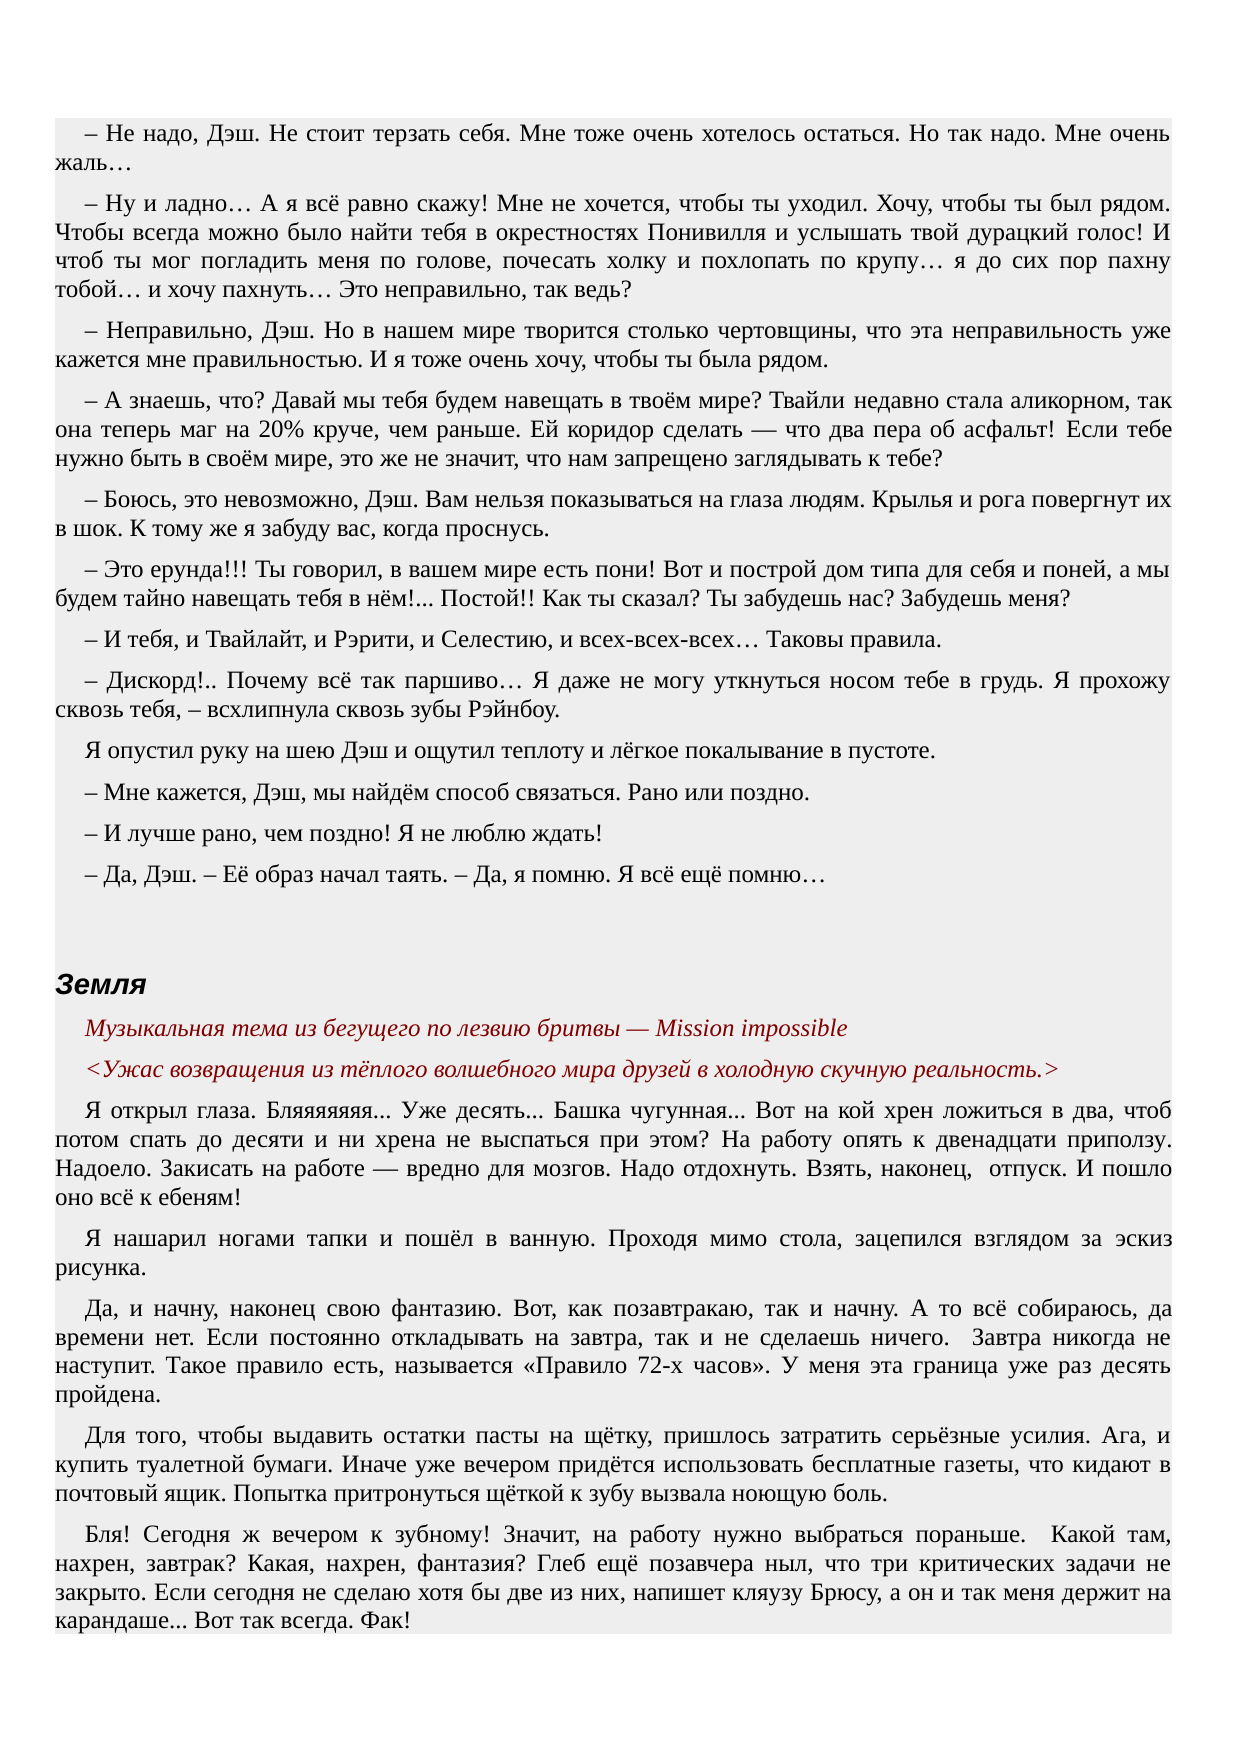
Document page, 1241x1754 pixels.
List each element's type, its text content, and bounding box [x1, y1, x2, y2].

text Я нашарил ногами тапки и пошёл в ванную. Проходя мимо стола, зацепился взглядом за эскиз рисунка. [55, 1223, 1172, 1280]
text – Ну и ладно… А я всё равно скажу! Мне не хочется, чтобы ты уходил. Хочу, чтобы ты был рядом. Чтобы всегда можно было найти тебя в окрестностях Понивилля и услышать твой дурацкий голос! И чтоб ты мог погладить меня по голове, почесать холку и похлопать по крупу… я до сих пор пахну тобой… и хочу пахнуть… Это неправильно, так ведь? [55, 188, 1172, 303]
text – Неправильно, Дэш. Но в нашем мире творится столько чертовщины, что эта неправильность уже кажется мне правильностью. И я тоже очень хочу, чтобы ты была рядом. [55, 316, 1172, 373]
text Да, и начну, наконец свою фантазию. Вот, как позавтракаю, так и начну. А то всё собираюсь, да времени нет. Если постоянно откладывать на завтра, так и не сделаешь ничего. Завтра никогда не наступит. Такое правило есть, называется «Правило 72-х часов». У меня эта граница уже раз десять пройдена. [55, 1293, 1172, 1408]
text – Да, Дэш. – Её образ начал таять. – Да, я помню. Я всё ещё помню… [55, 859, 1172, 888]
text Бля! Сегодня ж вечером к зубному! Значит, на работу нужно выбраться пораньше. Какой там, нахрен, завтрак? Какая, нахрен, фантазия? Глеб ещё позавчера ныл, что три критических задачи не закрыто. Если сегодня не сделаю хотя бы две из них, напишет кляузу Брюсу, а он и так меня держит на карандаше... Вот так всегда. Фак! [55, 1519, 1172, 1634]
text Я открыл глаза. Бляяяяяяя... Уже десять... Башка чугунная... Вот на кой хрен ложиться в два, чтоб потом спать до десяти и ни хрена не выспаться при этом? На работу опять к двенадцати приползу. Надоело. Закисать на работе — вредно для мозгов. Надо отдохнуть. Взять, наконец, отпуск. И пошло оно всё к ебеням! [55, 1095, 1172, 1210]
text – Это ерунда!!! Ты говорил, в вашем мире есть пони! Вот и построй дом типа для себя и поней, а мы будем тайно навещать тебя в нём!... Постой!! Как ты сказал? Ты забудешь нас? Забудешь меня? [55, 554, 1172, 612]
text – А знаешь, что? Давай мы тебя будем навещать в твоём мире? Твайли недавно стала аликорном, так она теперь маг на 20% круче, чем раньше. Ей коридор сделать — что два пера об асфальт! Если тебе нужно быть в своём мире, это же не значит, что нам запрещено заглядывать к тебе? [55, 386, 1172, 472]
text – И лучше рано, чем поздно! Я не люблю ждать! [55, 818, 1172, 847]
text – Не надо, Дэш. Не стоит терзать себя. Мне тоже очень хотелось остаться. Но так надо. Мне очень жаль… [55, 118, 1172, 176]
text – И тебя, и Твайлайт, и Рэрити, и Селестию, и всех-всех-всех… Таковы правила. [55, 624, 1172, 653]
text – Дискорд!.. Почему всё так паршиво… Я даже не могу уткнуться носом тебе в грудь. Я прохожу сквозь тебя, – всхлипнула сквозь зубы Рэйнбоу. [55, 666, 1172, 723]
text – Боюсь, это невозможно, Дэш. Вам нельзя показываться на глаза людям. Крылья и рога повергнут их в шок. К тому же я забуду вас, когда проснусь. [55, 484, 1172, 542]
subtitle Земля [55, 967, 1172, 1000]
text Я опустил руку на шею Дэш и ощутил теплоту и лёгкое покалывание в пустоте. [55, 736, 1172, 764]
text <Ужас возвращения из тёплого волшебного мира друзей в холодную скучную реальность.> [55, 1054, 1172, 1083]
text Музыкальная тема из бегущего по лезвию бритвы — Mission impossible [55, 1013, 1172, 1042]
text – Мне кажется, Дэш, мы найдём способ связаться. Рано или поздно. [55, 777, 1172, 806]
text Для того, чтобы выдавить остатки пасты на щётку, пришлось затратить серьёзные усилия. Ага, и купить туалетной бумаги. Иначе уже вечером придётся использовать бесплатные газеты, что кидают в почтовый ящик. Попытка притронуться щёткой к зубу вызвала ноющую боль. [55, 1420, 1172, 1507]
